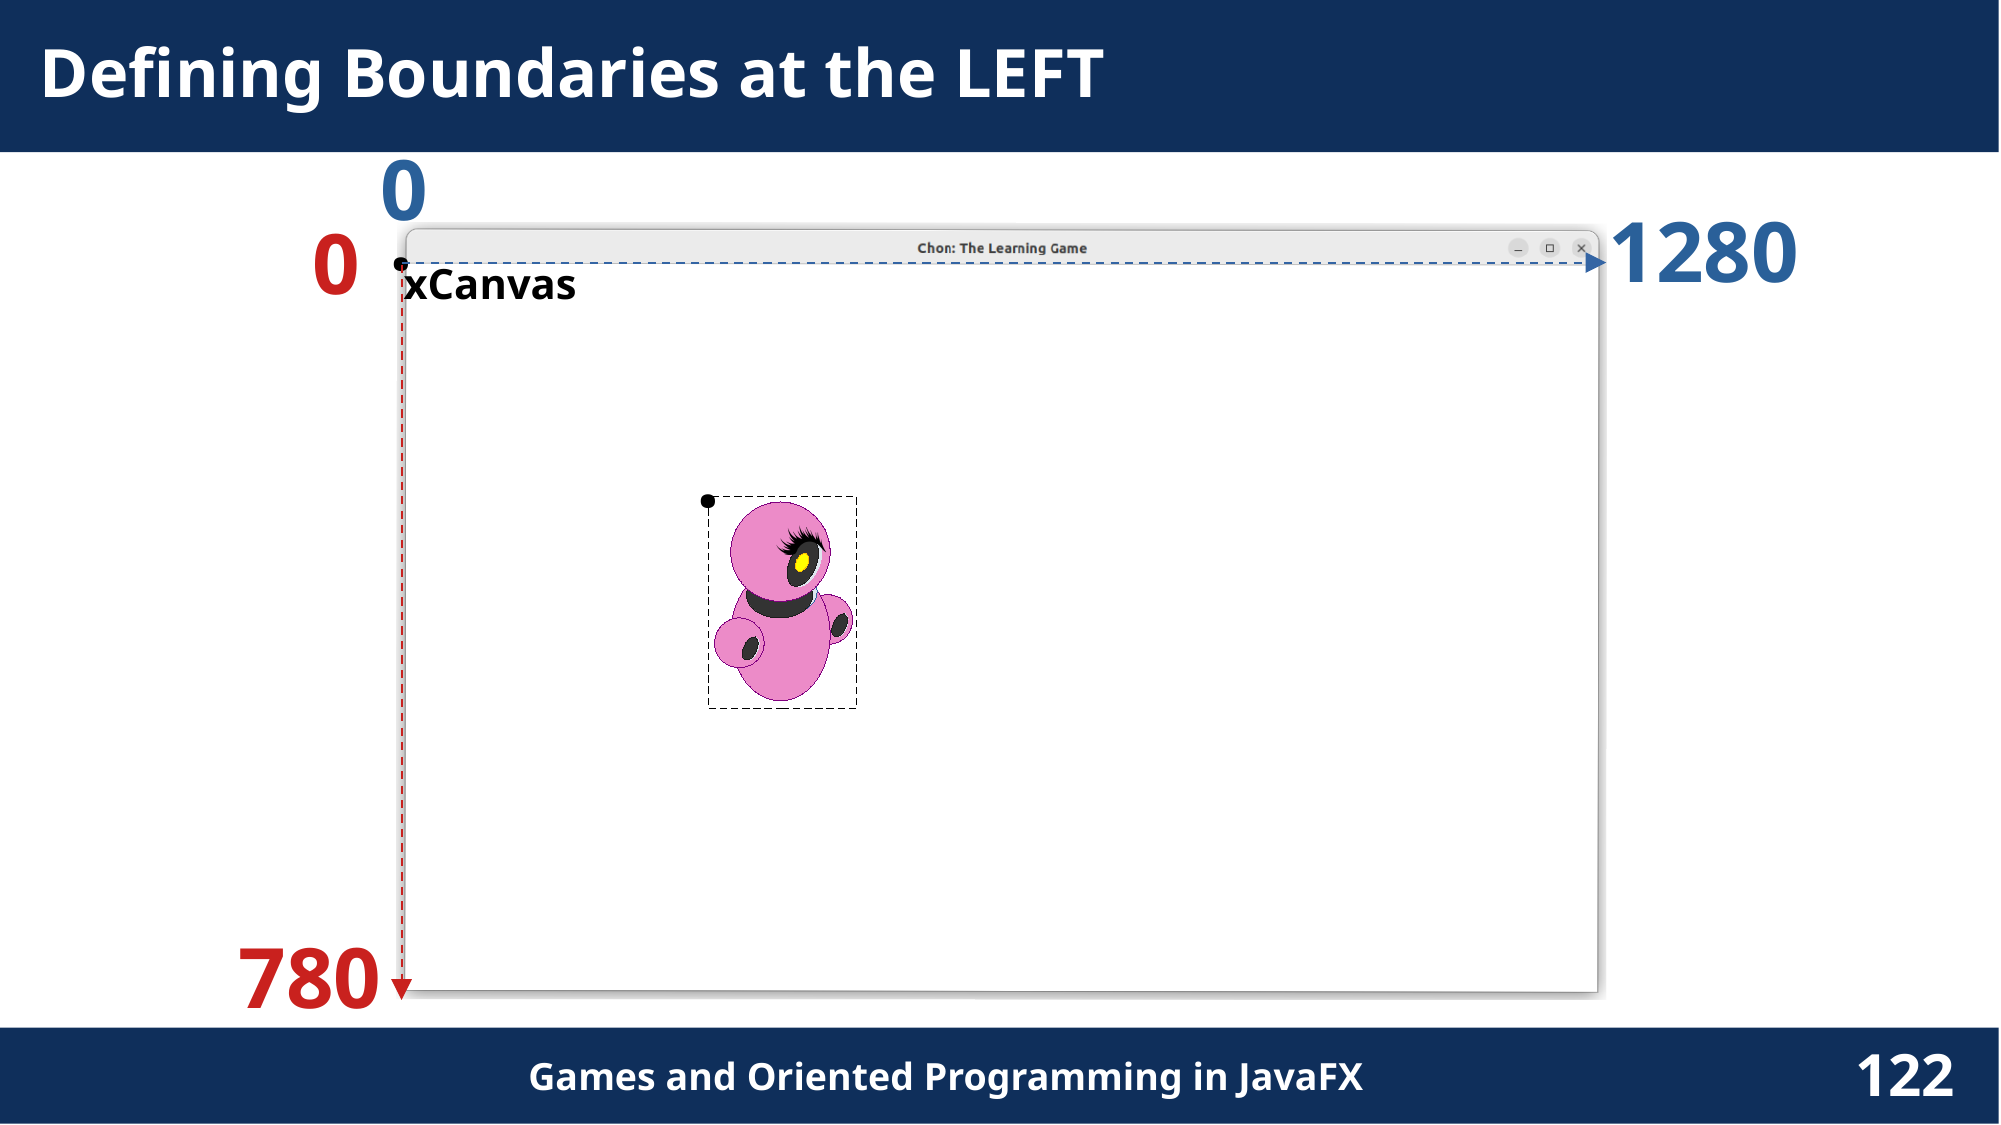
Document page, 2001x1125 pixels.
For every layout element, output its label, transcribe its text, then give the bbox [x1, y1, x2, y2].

text_box 0 [295, 203, 378, 319]
text_box 1280 [1588, 191, 1819, 307]
text_box 0 [329, 244, 342, 250]
text_box xCanvas [312, 250, 668, 316]
text_box 0 [366, 130, 438, 179]
text_box 780 [200, 918, 420, 1033]
text_box . [360, 179, 443, 250]
picture [395, 221, 1607, 1000]
text_box Defining Boundaries at the LEFT [25, 23, 1999, 119]
text_box 0 [396, 170, 411, 179]
text_box [708, 496, 857, 709]
text_box . [667, 416, 751, 532]
